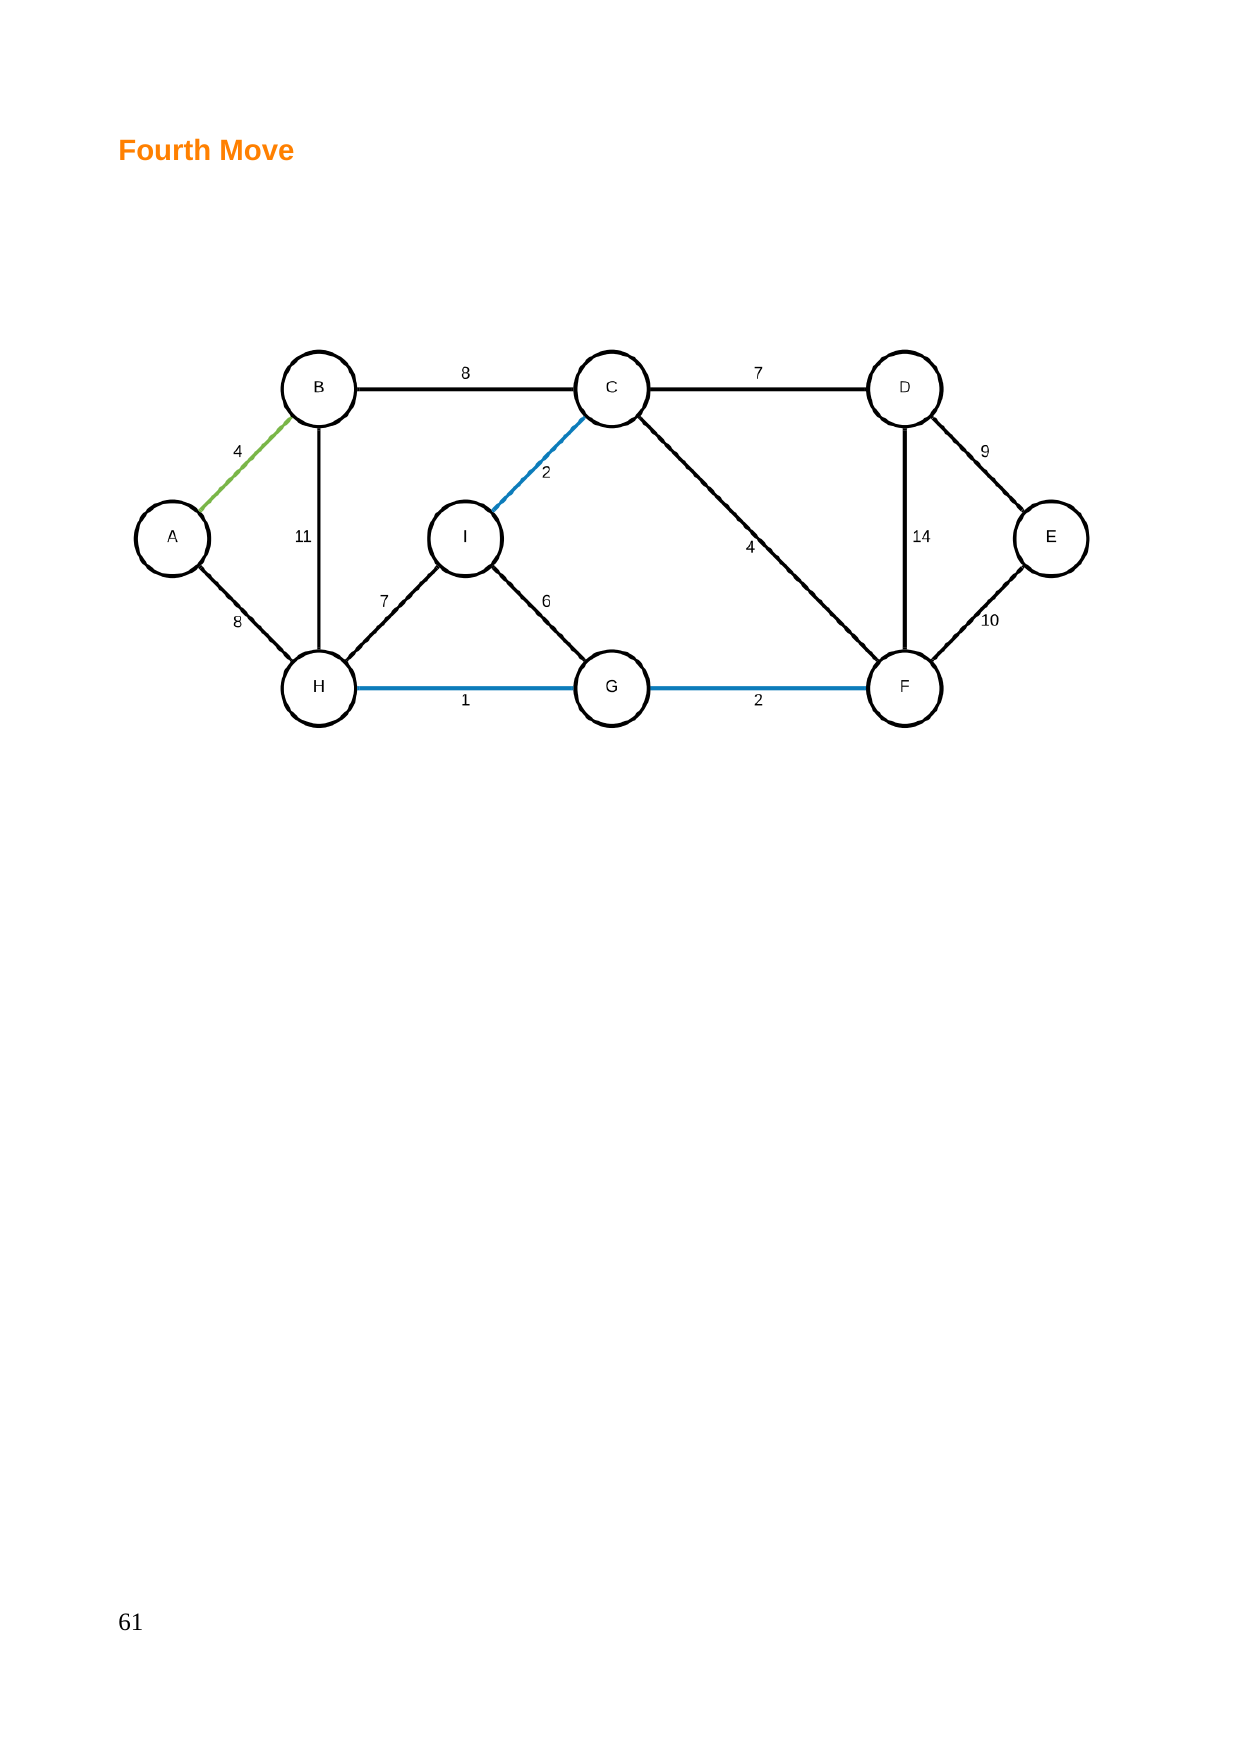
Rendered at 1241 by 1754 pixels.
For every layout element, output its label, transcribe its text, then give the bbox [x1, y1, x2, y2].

subtitle Fourth Move [118, 133, 1122, 166]
picture [118, 183, 1103, 894]
